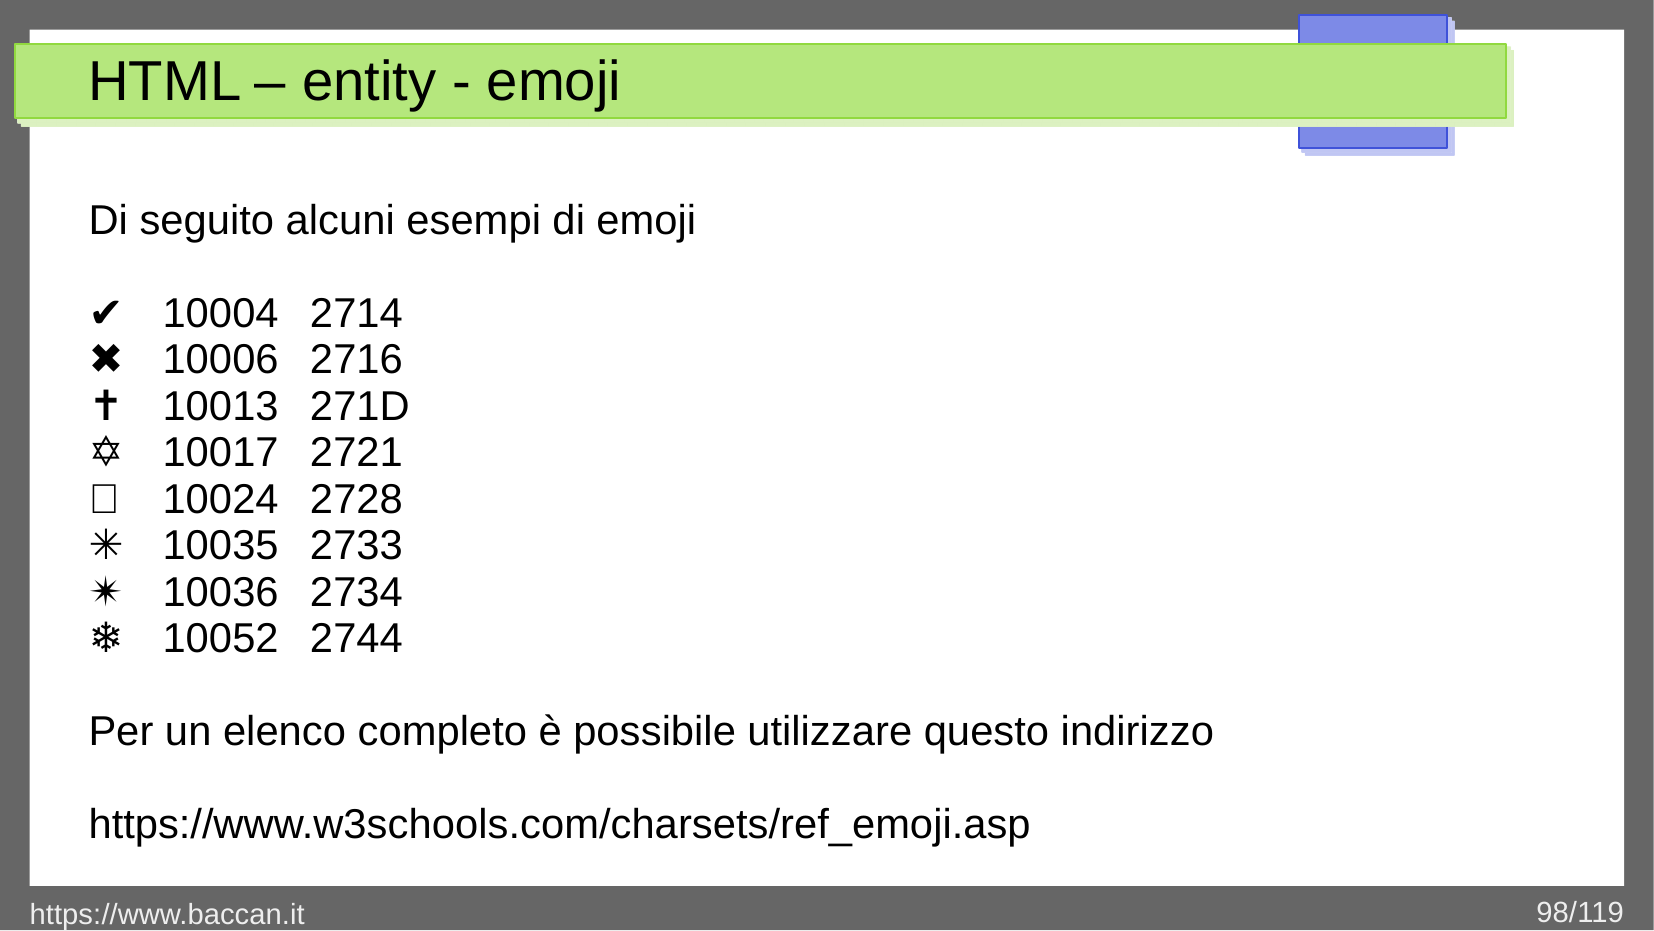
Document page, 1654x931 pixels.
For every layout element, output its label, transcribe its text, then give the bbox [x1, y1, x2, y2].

title HTML – entity - emoji [88, 44, 1506, 119]
text_box Di seguito alcuni esempi di emoji ✔ 10004 2714 ✖ 10006 2716 ✝ 10013 271D ✡ 10017 2721 ✨ 10024 2728 ✳ 10035 2733 ✴ 10036 2734 ❄ 10052 2744 Per un elenco completo è possibile utilizzare questo indirizzo https://www.w3schools.com/charsets/ref_emoji.asp [88, 158, 1565, 886]
